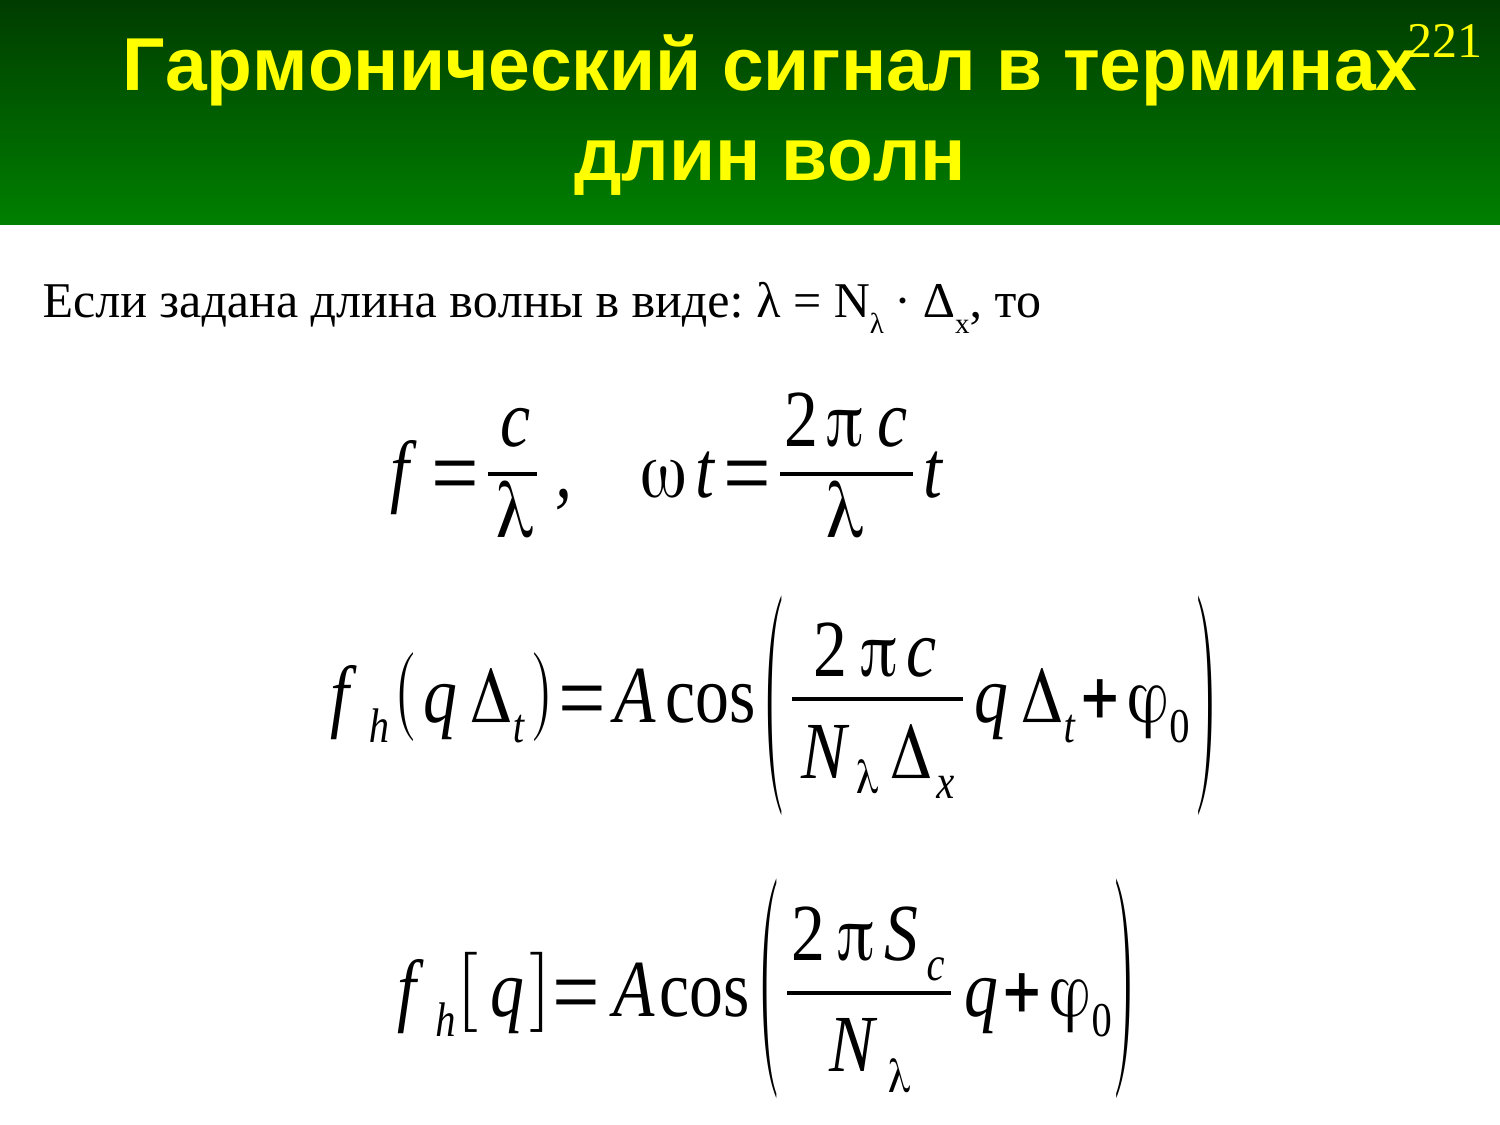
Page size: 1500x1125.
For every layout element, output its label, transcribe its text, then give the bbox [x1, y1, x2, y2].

chart [367, 874, 1155, 1104]
chart [301, 590, 1234, 820]
chart [360, 375, 963, 544]
title Гармонический сигнал в терминах длин волн [100, 7, 1441, 204]
text_box Если задана длина волны в виде: λ = Nλ · Δx, то [27, 259, 1057, 347]
